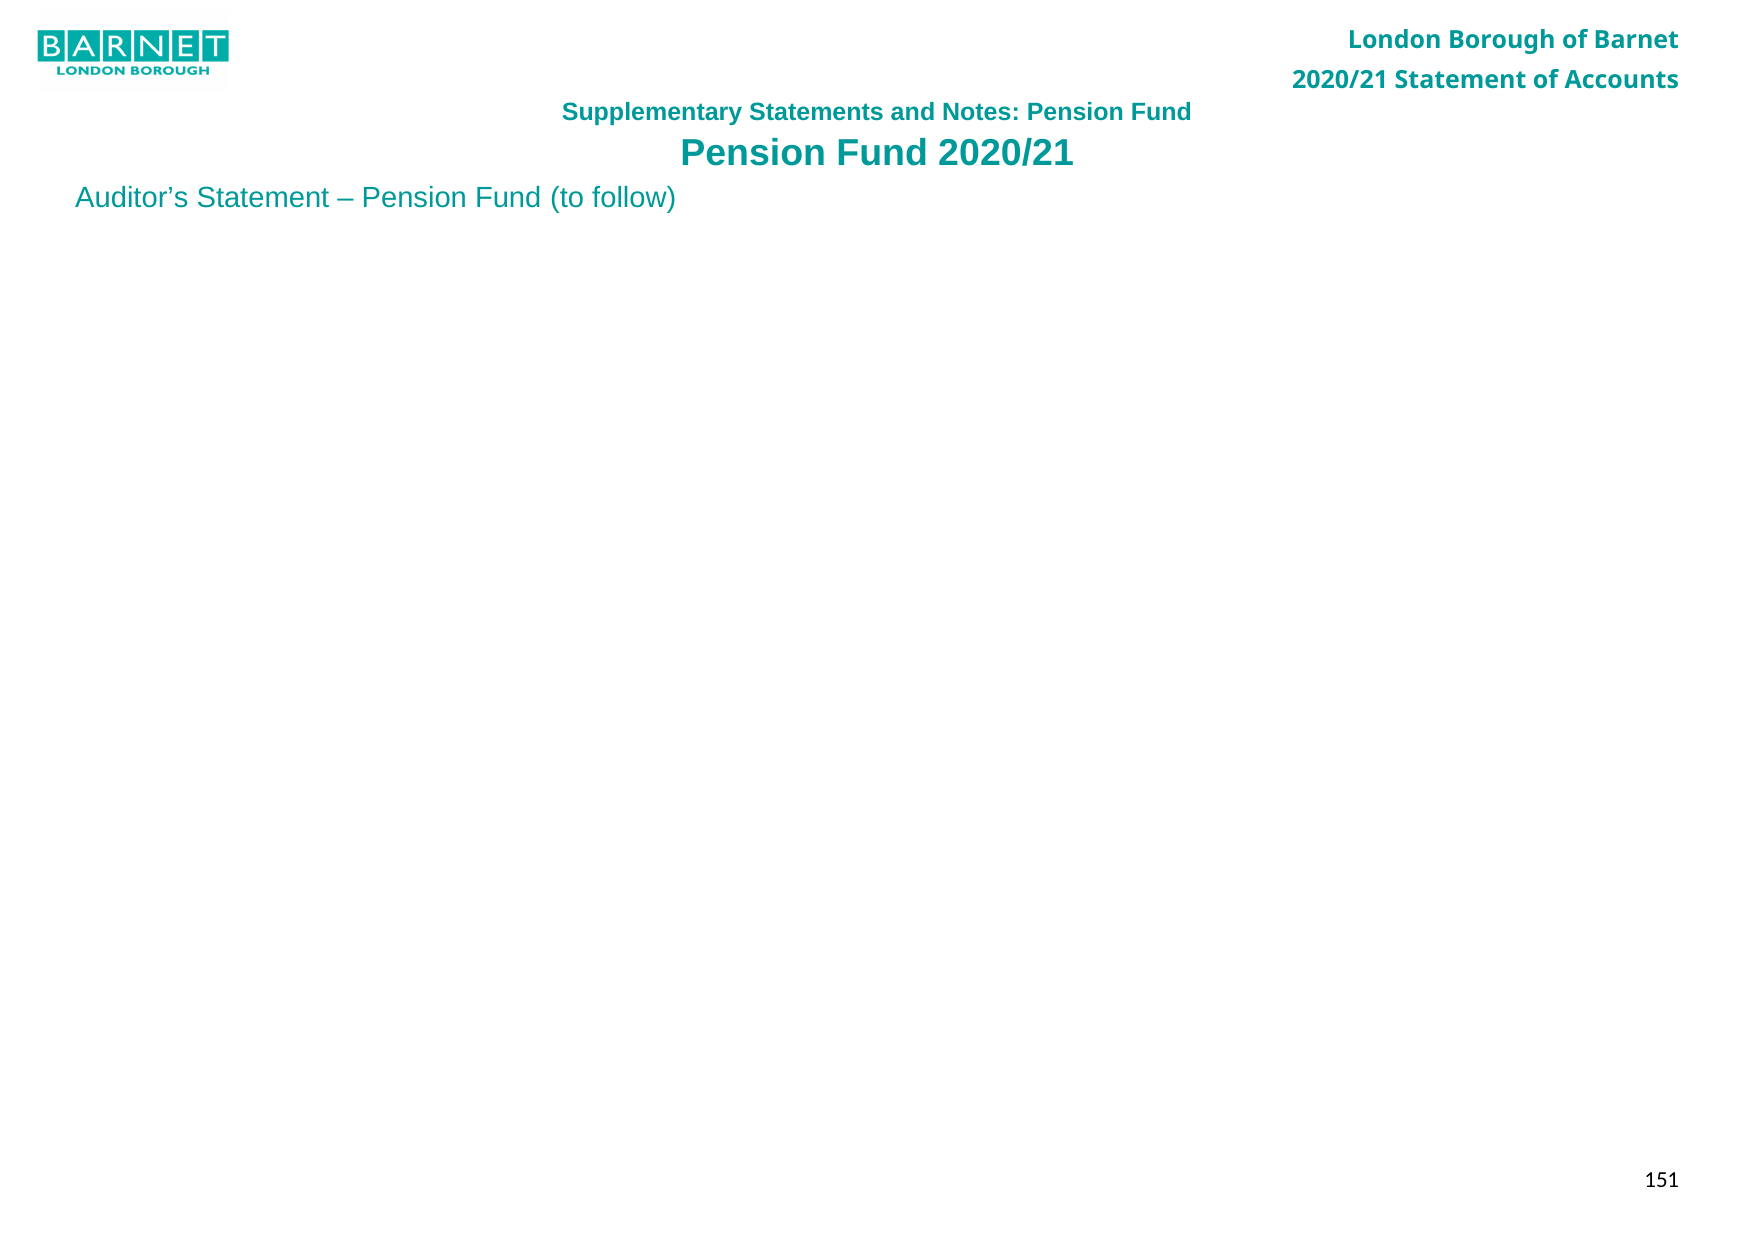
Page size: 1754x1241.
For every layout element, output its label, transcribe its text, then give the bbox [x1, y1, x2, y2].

subtitle Pension Fund 2020/21 [75, 130, 1679, 173]
subtitle Auditor’s Statement – Pension Fund (to follow) [75, 180, 1679, 214]
